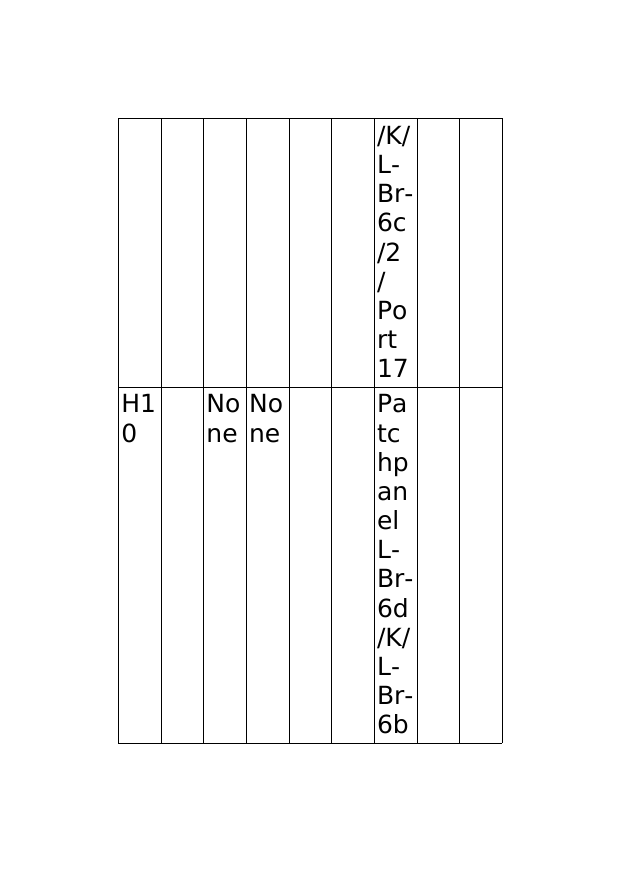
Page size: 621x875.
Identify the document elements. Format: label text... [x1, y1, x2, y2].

table_cell [418, 119, 459, 387]
table_cell [162, 119, 203, 387]
table_cell None [204, 388, 246, 742]
table_cell /K/L-Br-6c/2 / Port 17 [375, 119, 417, 387]
table_cell [162, 388, 203, 742]
table_cell [119, 119, 161, 387]
table_cell [460, 119, 502, 387]
table_cell None [247, 388, 289, 742]
table_cell [204, 119, 246, 387]
table_cell Patchpanel L-Br-6d/K/L-Br-6b [375, 388, 417, 742]
table_cell [460, 388, 502, 742]
table_cell [247, 119, 289, 387]
table_cell [290, 119, 331, 387]
table_cell [418, 388, 459, 742]
table_cell [290, 388, 331, 742]
table_cell [332, 119, 374, 387]
table_cell H10 [119, 388, 161, 742]
table_cell [332, 388, 374, 742]
